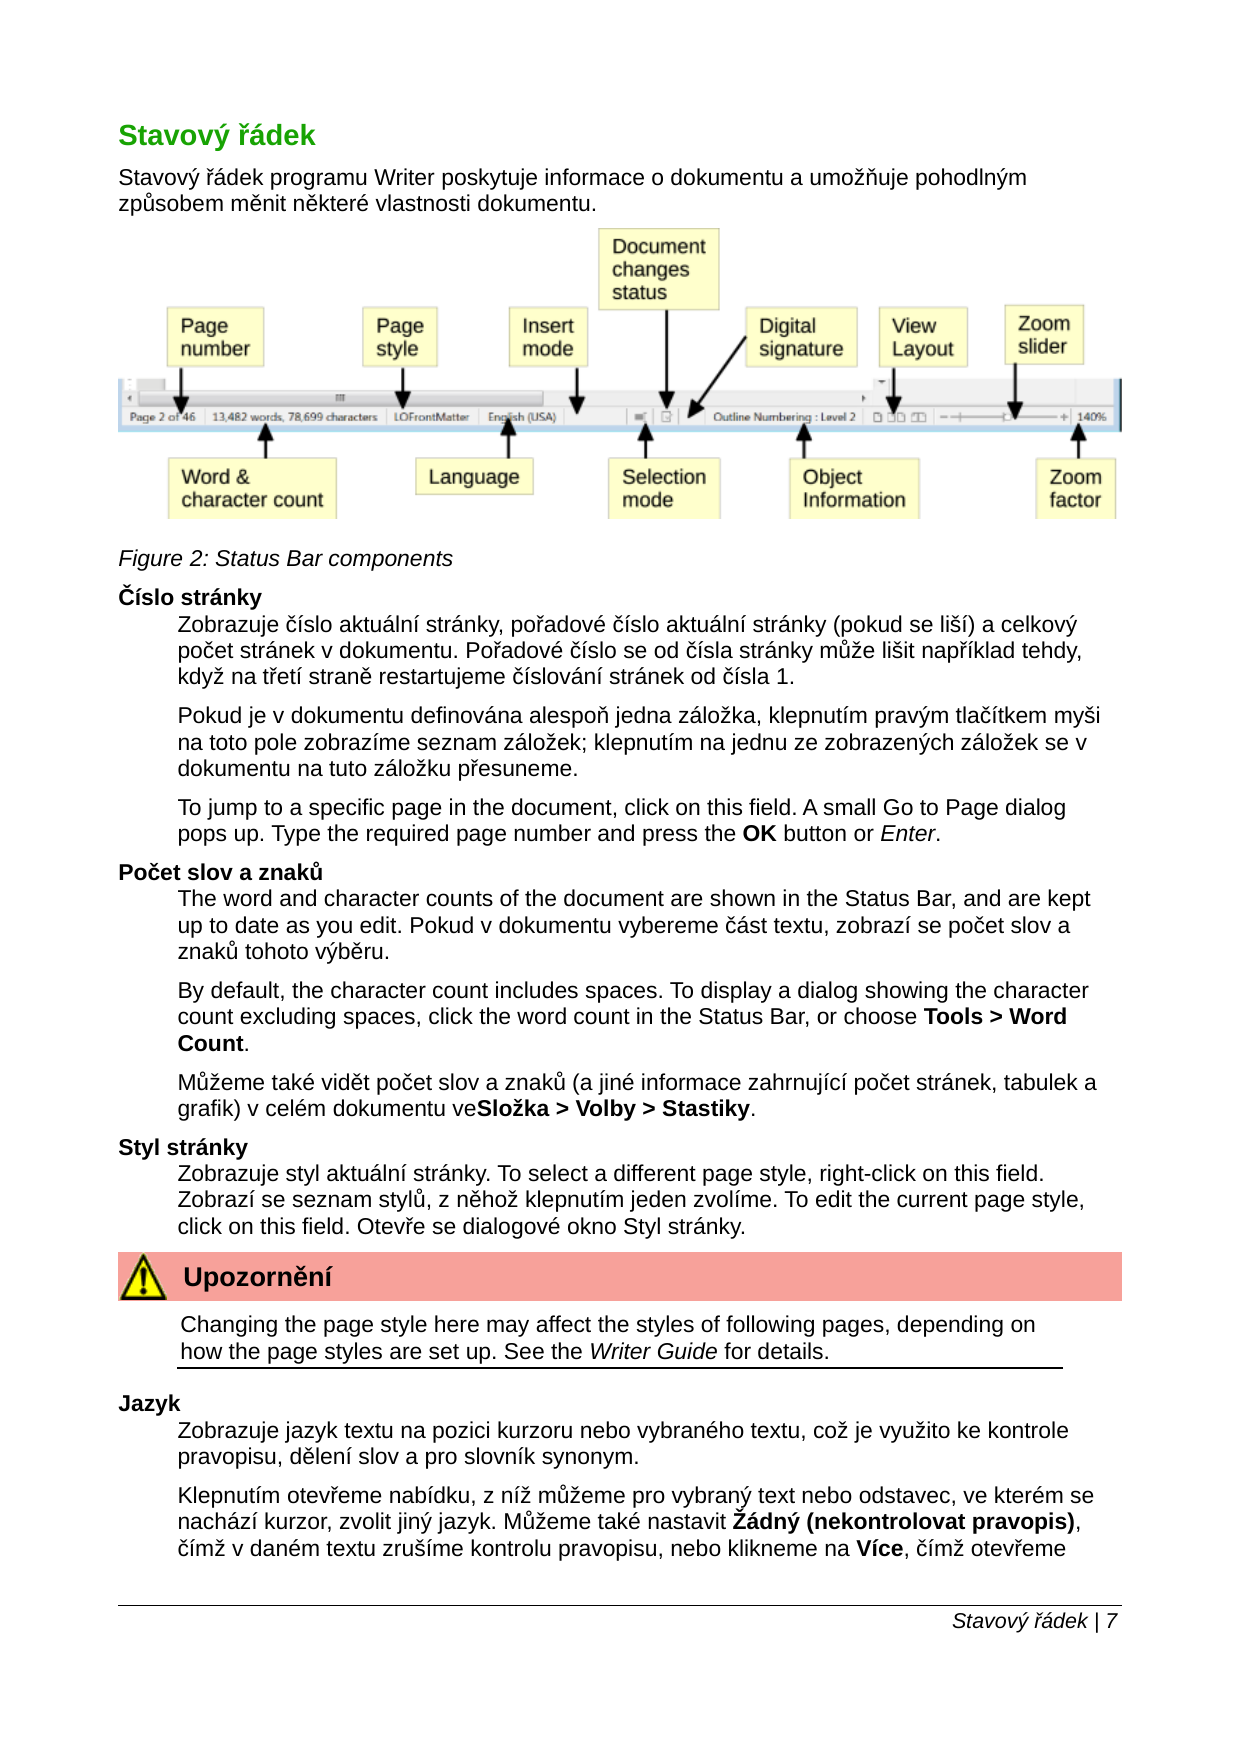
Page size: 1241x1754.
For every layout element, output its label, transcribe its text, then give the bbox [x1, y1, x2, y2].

subtitle Upozornění [118, 1252, 1122, 1301]
text Zobrazuje číslo aktuální stránky, pořadové číslo aktuální stránky (pokud se liší) a celkový počet stránek v dokumentu. Pořadové číslo se od čísla stránky může lišit například tehdy, když na třetí straně restartujeme číslování stránek od čísla 1. [177, 611, 1122, 690]
text Zobrazuje styl aktuální stránky. To select a different page style, right-click on this field. Zobrazí se seznam stylů, z něhož klepnutím jeden zvolíme. To edit the current page style, click on this field. Otevře se dialogové okno Styl stránky. [177, 1160, 1122, 1239]
text Figure 2: Status Bar components [118, 519, 1122, 572]
text Jazyk [118, 1390, 1122, 1417]
text Stavový řádek programu Writer poskytuje informace o dokumentu a umožňuje pohodlným způsobem měnit některé vlastnosti dokumentu. [118, 163, 1122, 216]
text To jump to a specific page in the document, click on this field. A small Go to Page dialog pops up. Type the required page number and press the OK button or Enter. [177, 794, 1122, 846]
text Styl stránky [118, 1134, 1122, 1160]
picture [119, 1252, 167, 1300]
text Klepnutím otevřeme nabídku, z níž můžeme pro vybraný text nebo odstavec, ve kterém se nachází kurzor, zvolit jiný jazyk. Můžeme také nastavit Žádný (nekontrolovat pravopis), čímž v daném textu zrušíme kontrolu pravopisu, nebo klikneme na Více, čímž otevřeme [177, 1482, 1122, 1561]
subtitle Stavový řádek [118, 118, 1122, 152]
text Pokud je v dokumentu definována alespoň jedna záložka, klepnutím pravým tlačítkem myši na toto pole zobrazíme seznam záložek; klepnutím na jednu ze zobrazených záložek se v dokumentu na tuto záložku přesuneme. [177, 702, 1122, 781]
text Changing the page style here may affect the styles of following pages, depending on how the page styles are set up. See the Writer Guide for details. [177, 1308, 1063, 1367]
text Číslo stránky [118, 584, 1122, 611]
picture [118, 228, 1122, 519]
text Můžeme také vidět počet slov a znaků (a jiné informace zahrnující počet stránek, tabulek a grafik) v celém dokumentu veSložka > Volby > Stastiky. [177, 1068, 1122, 1121]
text By default, the character count includes spaces. To display a dialog showing the character count excluding spaces, click the word count in the Status Bar, or choose Tools > Word Count. [177, 977, 1122, 1056]
text Zobrazuje jazyk textu na pozici kurzoru nebo vybraného textu, což je využito ke kontrole pravopisu, dělení slov a pro slovník synonym. [177, 1417, 1122, 1469]
text Počet slov a znaků [118, 859, 1122, 885]
text The word and character counts of the document are shown in the Status Bar, and are kept up to date as you edit. Pokud v dokumentu vybereme část textu, zobrazí se počet slov a znaků tohoto výběru. [177, 885, 1122, 964]
